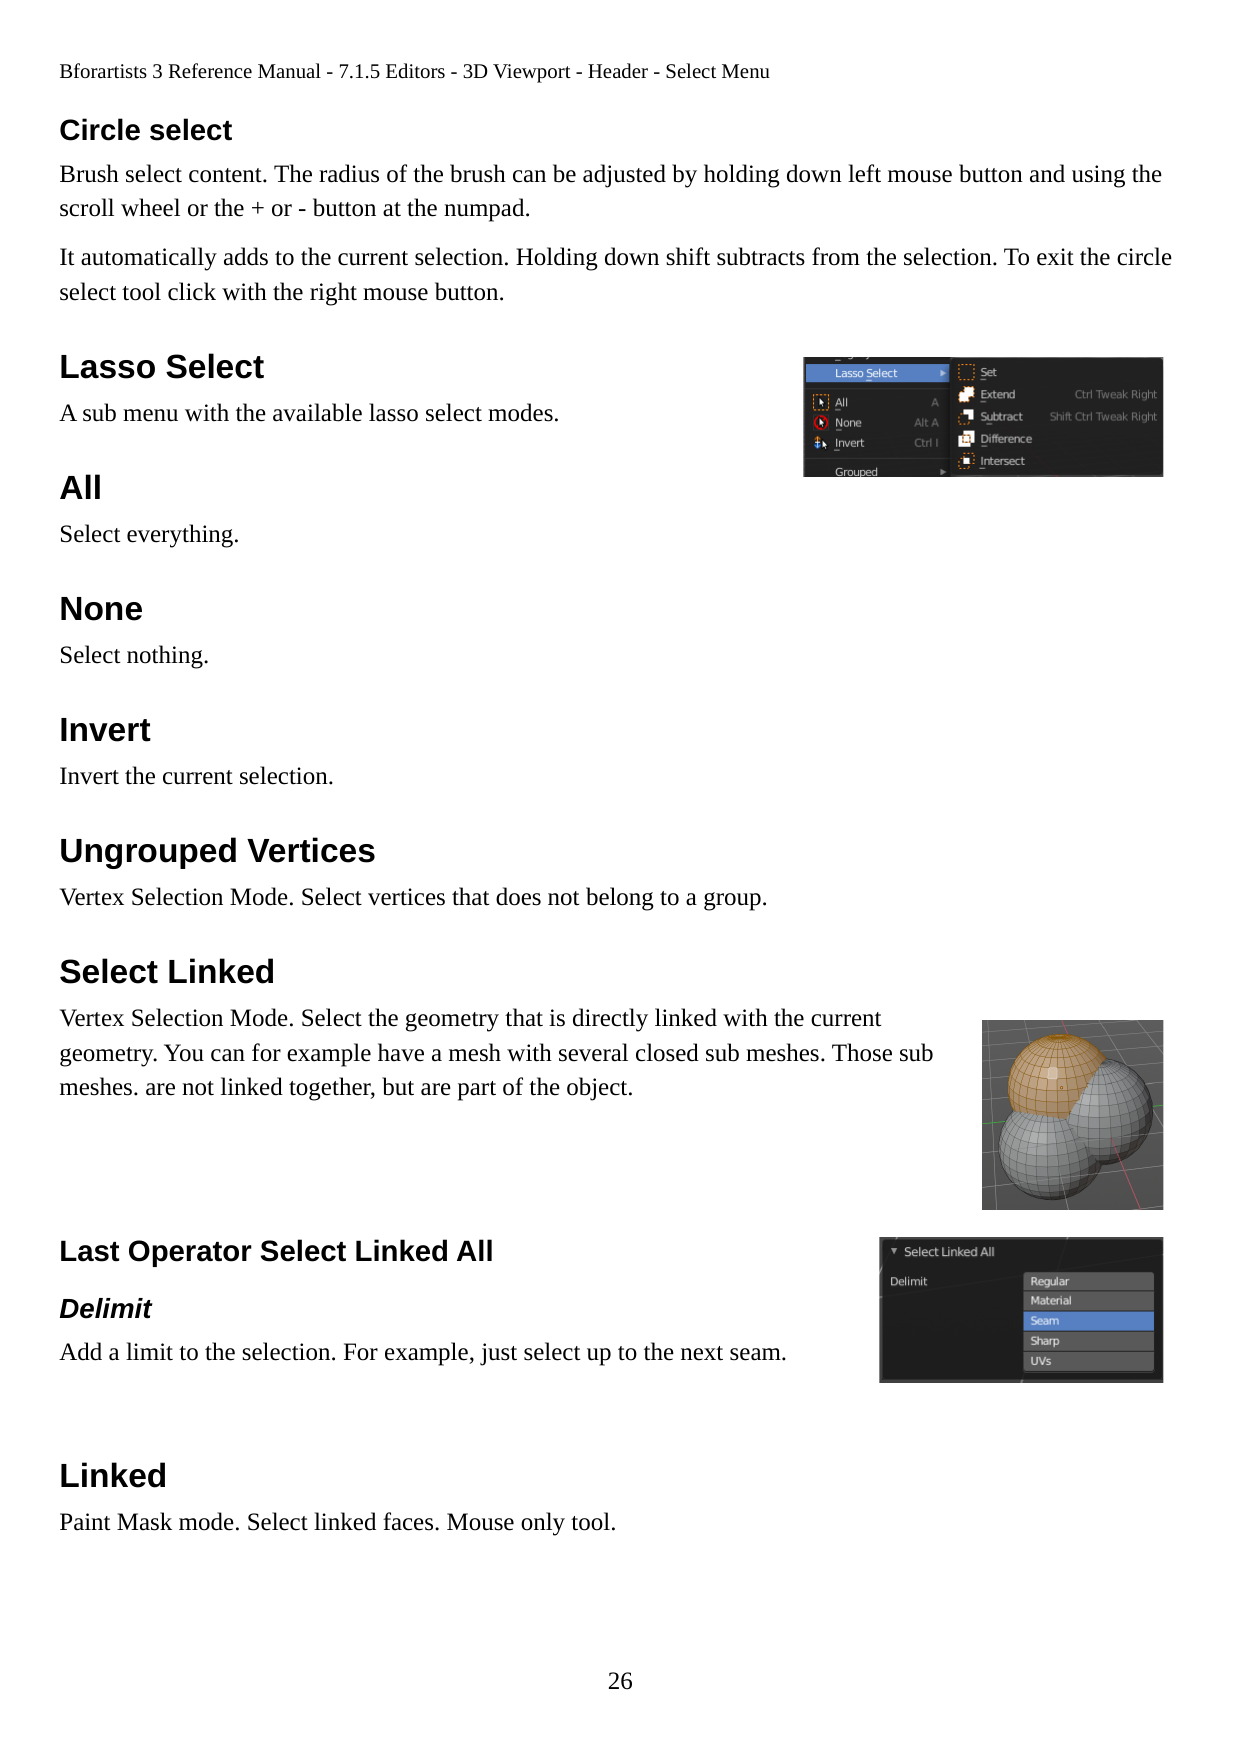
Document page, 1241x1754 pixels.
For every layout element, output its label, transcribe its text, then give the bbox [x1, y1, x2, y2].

picture [803, 357, 1164, 477]
subtitle Last Operator Select Linked All [59, 1234, 1181, 1268]
text Invert the current selection. [59, 761, 1181, 790]
picture [982, 1020, 1164, 1210]
text Vertex Selection Mode. Select the geometry that is directly linked with the current geometry. You can for example have a mesh with several closed sub meshes. Those sub meshes. are not linked together, but are part of the object. [59, 1003, 1181, 1101]
text Select everything. [59, 519, 1181, 548]
text Brush select content. The radius of the brush can be adjusted by holding down left mouse button and using the scroll wheel or the + or - button at the numpad. [59, 159, 1181, 222]
subtitle Lasso Select [59, 347, 1181, 385]
subtitle Invert [59, 710, 1181, 748]
text Vertex Selection Mode. Select vertices that does not belong to a group. [59, 882, 1181, 911]
subtitle Circle select [59, 113, 1181, 146]
subtitle All [59, 468, 1181, 506]
text It automatically adds to the current selection. Holding down shift subtracts from the selection. To exit the circle select tool click with the right mouse button. [59, 242, 1181, 306]
text Paint Mask mode. Select linked faces. Mouse only tool. [59, 1507, 1181, 1536]
subtitle Linked [59, 1456, 1181, 1494]
text A sub menu with the available lasso select modes. [59, 398, 803, 427]
subtitle Select Linked [59, 952, 1181, 991]
text Add a limit to the selection. For example, just select up to the next seam. [59, 1337, 879, 1366]
subtitle Ungrouped Vertices [59, 831, 1181, 869]
subtitle Delimit [59, 1293, 879, 1324]
picture [879, 1237, 1164, 1383]
subtitle [1164, 1293, 1181, 1324]
text Select nothing. [59, 640, 1181, 669]
subtitle None [59, 589, 1181, 627]
